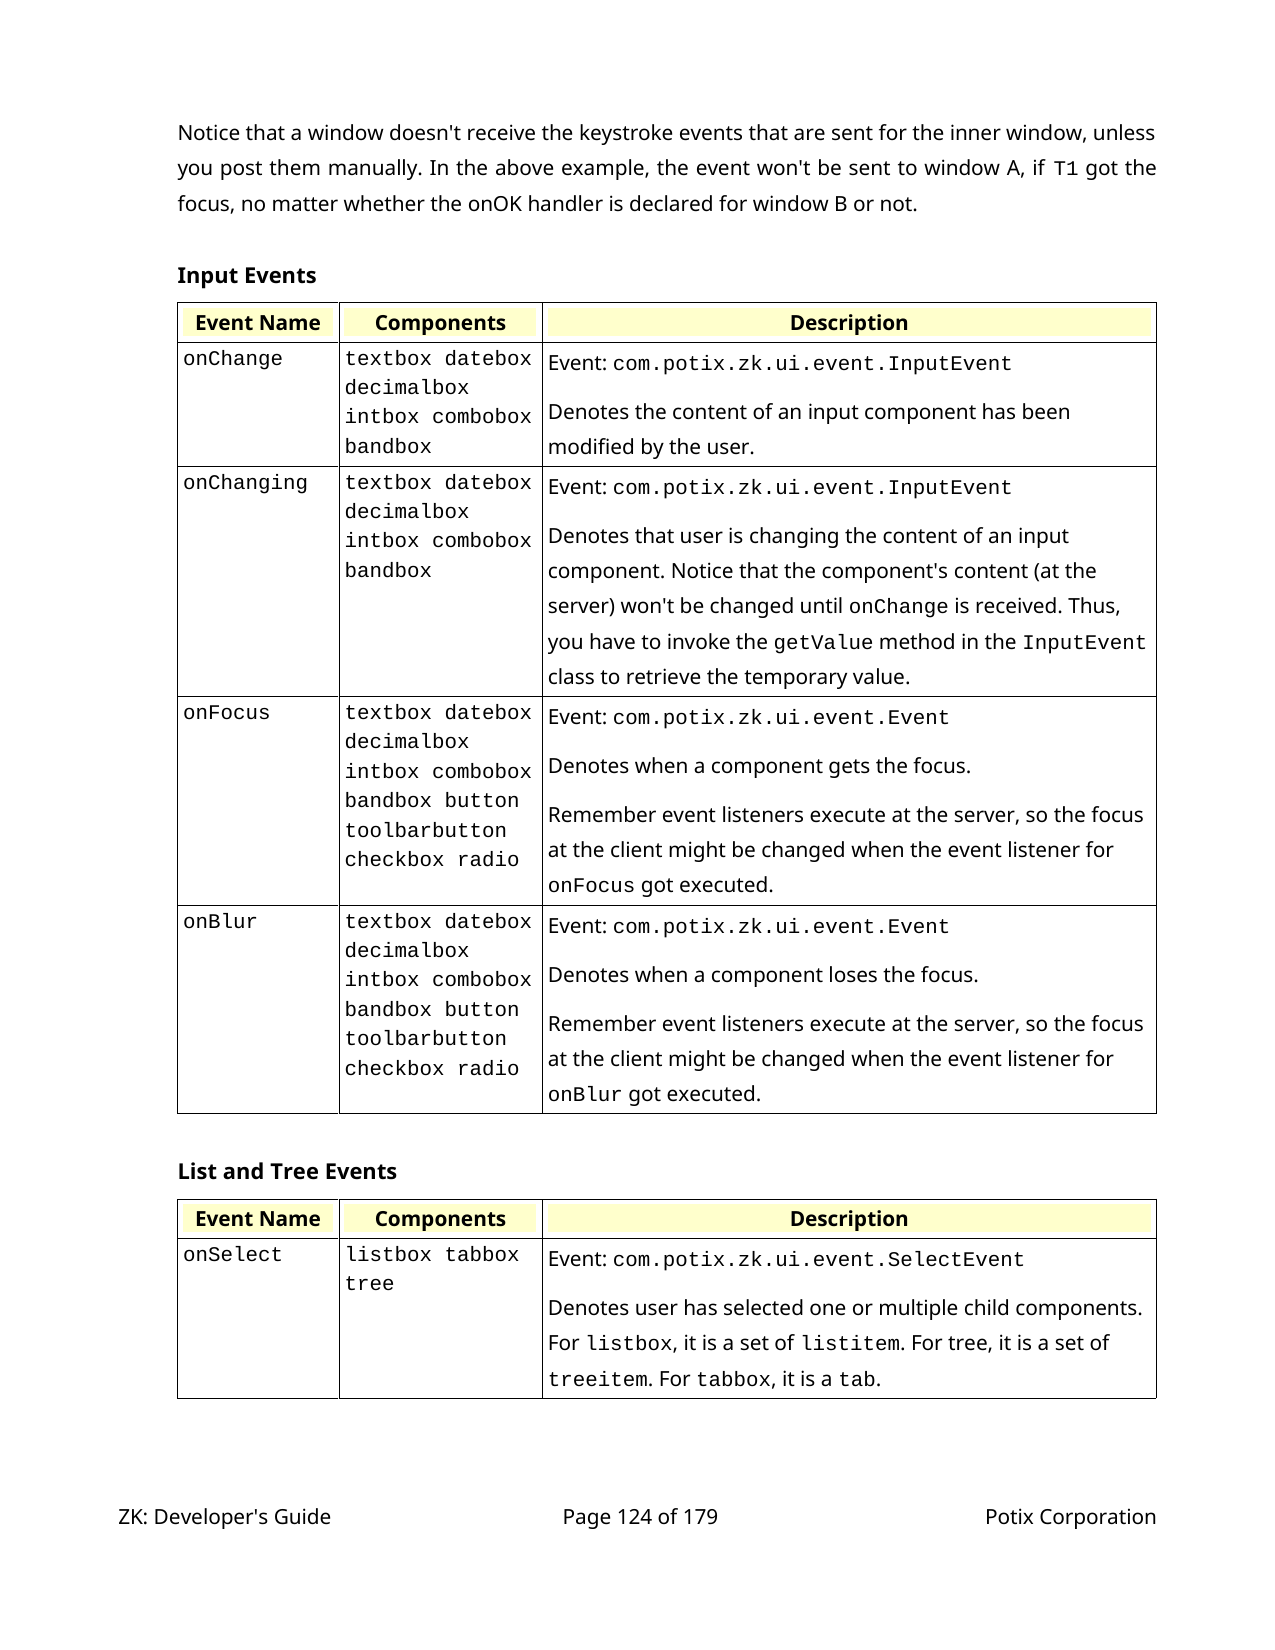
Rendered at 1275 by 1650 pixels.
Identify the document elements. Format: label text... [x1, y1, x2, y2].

table_header Event Name [178, 303, 338, 342]
table_cell Event: com.potix.zk.ui.event.InputEvent Denotes that user is changing the content of an input component. Notice that the component's content (at the server) won't be changed until onChange is received. Thus, you have to invoke the getValue method in the InputEvent class to retrieve the temporary value. [543, 467, 1156, 696]
table_cell Event: com.potix.zk.ui.event.SelectEvent Denotes user has selected one or multiple child components. For listbox, it is a set of listitem. For tree, it is a set of treeitem. For tabbox, it is a tab. [543, 1239, 1156, 1398]
table_header Components [340, 1200, 542, 1238]
table_cell onChanging [178, 467, 338, 696]
table_cell onBlur [178, 906, 338, 1113]
subtitle Input Events [177, 259, 1157, 289]
subtitle List and Tree Events [177, 1156, 1157, 1186]
table_header Description [543, 1200, 1156, 1238]
table_header Description [543, 303, 1156, 342]
table_header Components [340, 303, 542, 342]
table_cell listbox tabbox tree [340, 1239, 542, 1398]
table_cell textbox datebox decimalbox intbox combobox bandbox [340, 343, 542, 466]
table_cell onFocus [178, 697, 338, 905]
table_cell onChange [178, 343, 338, 466]
table_cell textbox datebox decimalbox intbox combobox bandbox button toolbarbutton checkbox radio [340, 906, 542, 1113]
text Notice that a window doesn't receive the keystroke events that are sent for the inner window, unless you post them manually. In the above example, the event won't be sent to window A, if T1 got the focus, no matter whether the onOK handler is declared for window B or not. [177, 118, 1157, 217]
table_cell textbox datebox decimalbox intbox combobox bandbox [340, 467, 542, 696]
table_cell onSelect [178, 1239, 338, 1398]
table_cell Event: com.potix.zk.ui.event.Event Denotes when a component loses the focus. Remember event listeners execute at the server, so the focus at the client might be changed when the event listener for onBlur got executed. [543, 906, 1156, 1113]
table_header Event Name [178, 1200, 338, 1238]
table_cell Event: com.potix.zk.ui.event.InputEvent Denotes the content of an input component has been modified by the user. [543, 343, 1156, 466]
table_cell Event: com.potix.zk.ui.event.Event Denotes when a component gets the focus. Remember event listeners execute at the server, so the focus at the client might be changed when the event listener for onFocus got executed. [543, 697, 1156, 905]
table_cell textbox datebox decimalbox intbox combobox bandbox button toolbarbutton checkbox radio [340, 697, 542, 905]
